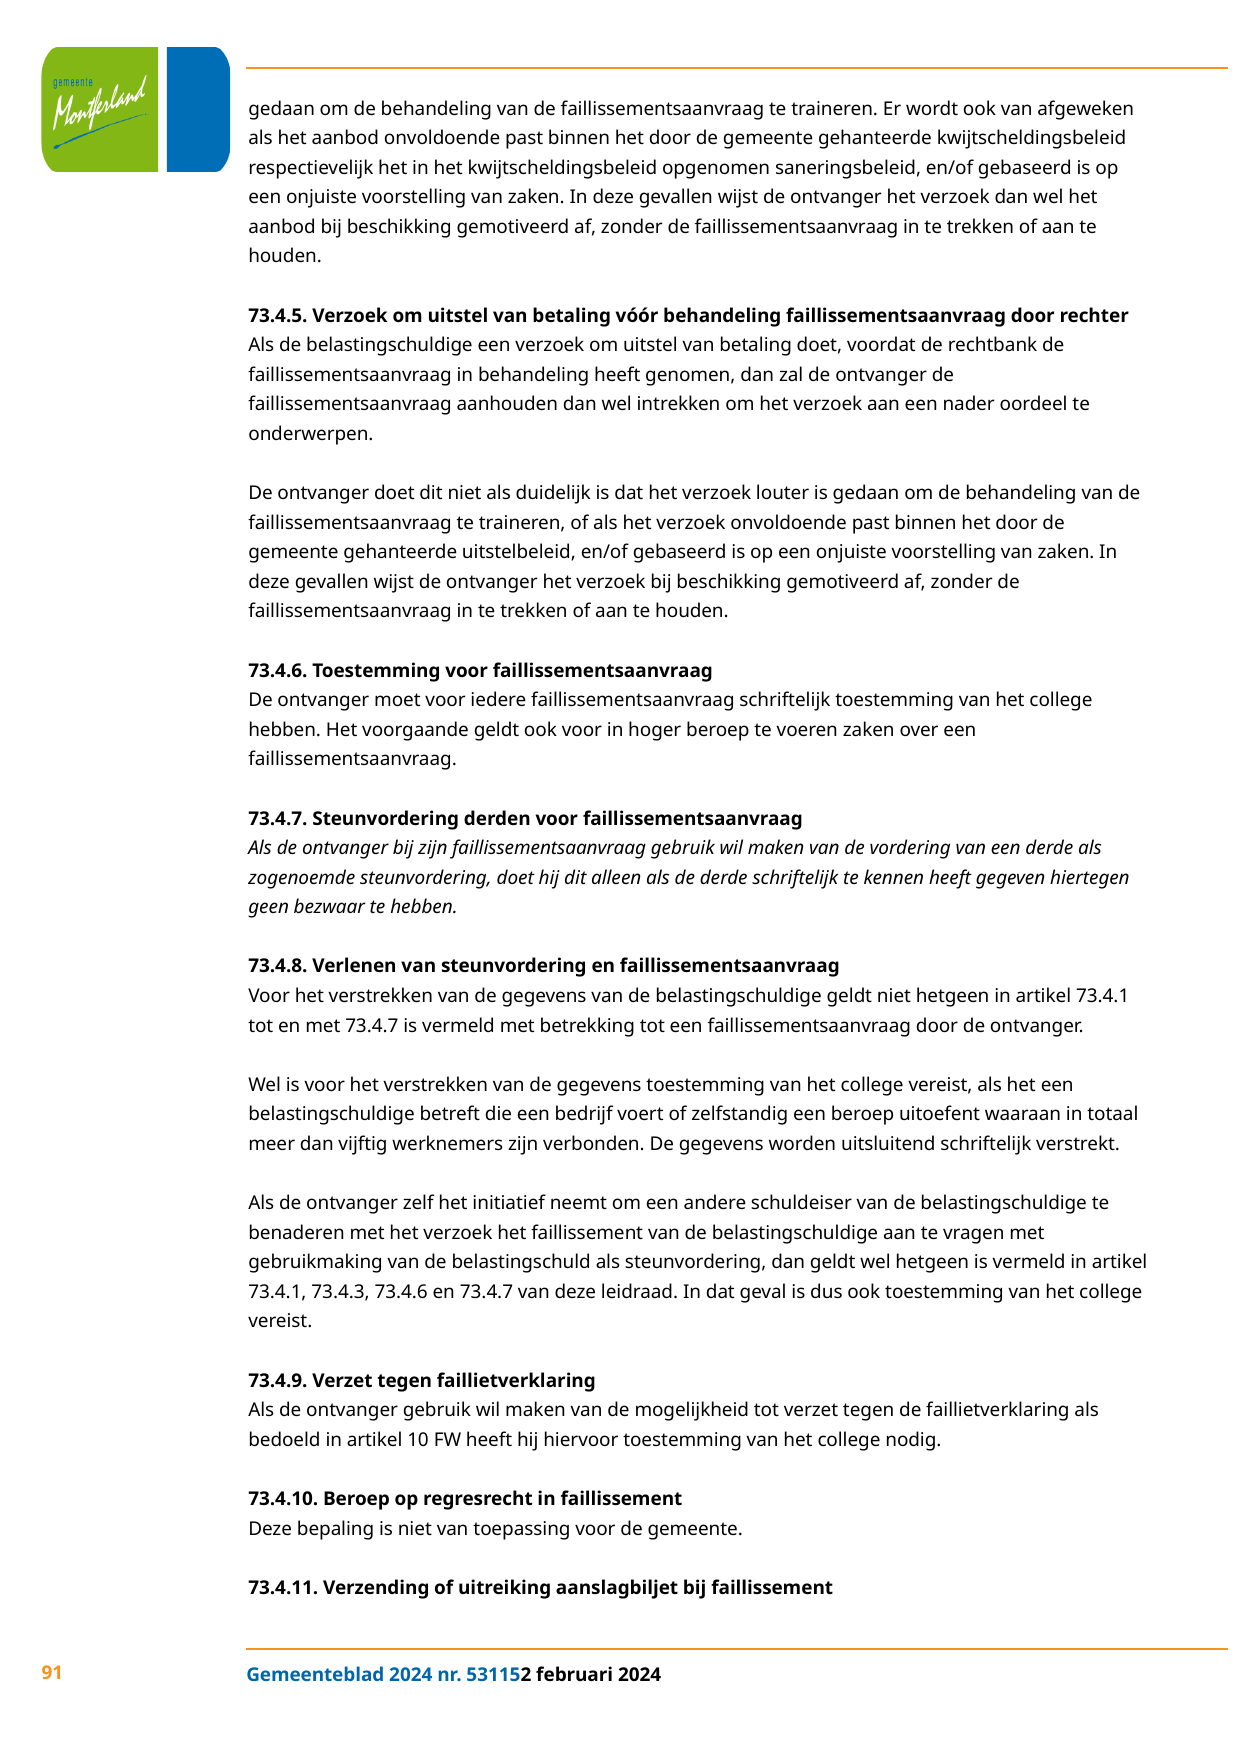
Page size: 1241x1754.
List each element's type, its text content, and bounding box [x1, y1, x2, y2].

text De ontvanger moet voor iedere faillissementsaanvraag schriftelijk toestemming van het college hebben. Het voorgaande geldt ook voor in hoger beroep te voeren zaken over een faillissementsaanvraag. [248, 686, 1152, 771]
text De ontvanger doet dit niet als duidelijk is dat het verzoek louter is gedaan om de behandeling van de faillissementsaanvraag te traineren, of als het verzoek onvoldoende past binnen het door de gemeente gehanteerde uitstelbeleid, en/of gebaseerd is op een onjuiste voorstelling van zaken. In deze gevallen wijst de ontvanger het verzoek bij beschikking gemotiveerd af, zonder de faillissementsaanvraag in te trekken of aan te houden. [248, 479, 1152, 623]
text 73.4.6. Toestemming voor faillissementsaanvraag [248, 657, 1152, 683]
text 73.4.9. Verzet tegen faillietverklaring [248, 1367, 1152, 1393]
text Als de ontvanger zelf het initiatief neemt om een andere schuldeiser van de belastingschuldige te benaderen met het verzoek het faillissement van de belastingschuldige aan te vragen met gebruikmaking van de belastingschuld als steunvordering, dan geldt wel hetgeen is vermeld in artikel 73.4.1, 73.4.3, 73.4.6 en 73.4.7 van deze leidraad. In dat geval is dus ook toestemming van het college vereist. [248, 1189, 1152, 1333]
text Als de ontvanger bij zijn faillissementsaanvraag gebruik wil maken van de vordering van een derde als zogenoemde steunvordering, doet hij dit alleen als de derde schriftelijk te kennen heeft gegeven hiertegen geen bezwaar te hebben. [248, 834, 1152, 919]
text Deze bepaling is niet van toepassing voor de gemeente. [248, 1515, 1152, 1541]
text Voor het verstrekken van de gegevens van de belastingschuldige geldt niet hetgeen in artikel 73.4.1 tot en met 73.4.7 is vermeld met betrekking tot een faillissementsaanvraag door de ontvanger. [248, 982, 1152, 1038]
text Als de ontvanger gebruik wil maken van de mogelijkheid tot verzet tegen de faillietverklaring als bedoeld in artikel 10 FW heeft hij hiervoor toestemming van het college nodig. [248, 1396, 1152, 1452]
text Wel is voor het verstrekken van de gegevens toestemming van het college vereist, als het een belastingschuldige betreft die een bedrijf voert of zelfstandig een beroep uitoefent waaraan in totaal meer dan vijftig werknemers zijn verbonden. De gegevens worden uitsluitend schriftelijk verstrekt. [248, 1071, 1152, 1156]
text gedaan om de behandeling van de faillissementsaanvraag te traineren. Er wordt ook van afgeweken als het aanbod onvoldoende past binnen het door de gemeente gehanteerde kwijtscheldingsbeleid respectievelijk het in het kwijtscheldingsbeleid opgenomen saneringsbeleid, en/of gebaseerd is op een onjuiste voorstelling van zaken. In deze gevallen wijst de ontvanger het verzoek dan wel het aanbod bij beschikking gemotiveerd af, zonder de faillissementsaanvraag in te trekken of aan te houden. [248, 95, 1152, 268]
text 73.4.8. Verlenen van steunvordering en faillissementsaanvraag [248, 953, 1152, 978]
text 73.4.11. Verzending of uitreiking aanslagbiljet bij faillissement [248, 1574, 1152, 1600]
text 73.4.7. Steunvordering derden voor faillissementsaanvraag [248, 805, 1152, 831]
text Als de belastingschuldige een verzoek om uitstel van betaling doet, voordat de rechtbank de faillissementsaanvraag in behandeling heeft genomen, dan zal de ontvanger de faillissementsaanvraag aanhouden dan wel intrekken om het verzoek aan een nader oordeel te onderwerpen. [248, 331, 1152, 446]
picture [41, 47, 231, 172]
text 73.4.5. Verzoek om uitstel van betaling vóór behandeling faillissementsaanvraag door rechter [248, 302, 1152, 328]
text 73.4.10. Beroep op regresrecht in faillissement [248, 1485, 1152, 1511]
